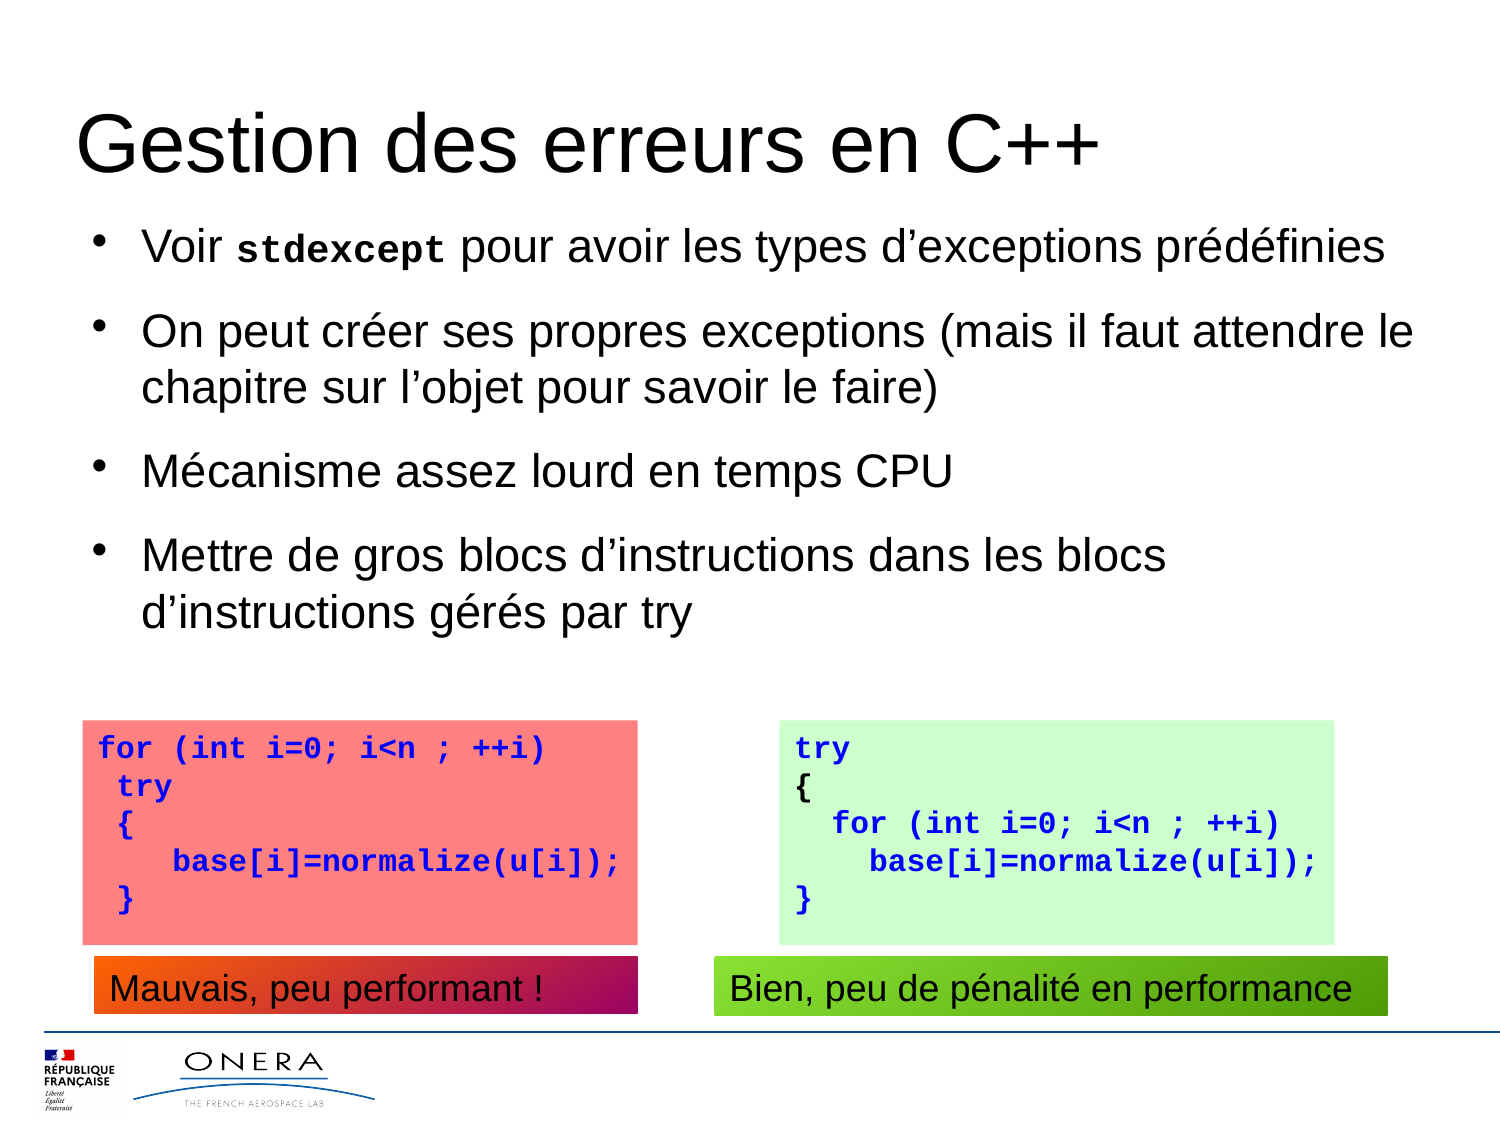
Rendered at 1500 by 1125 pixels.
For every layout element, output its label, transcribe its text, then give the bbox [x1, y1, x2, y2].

text_box Bien, peu de pénalité en performance [714, 956, 1388, 1016]
text_box Gestion des erreurs en C++ [75, 44, 1425, 215]
text_box Mauvais, peu performant ! [94, 956, 638, 1014]
text_box try { for (int i=0; i<n ; ++i) base[i]=normalize(u[i]); } [779, 720, 1335, 946]
text_box for (int i=0; i<n ; ++i) try { base[i]=normalize(u[i]); } [82, 720, 638, 946]
text_box Voir stdexcept pour avoir les types d’exceptions prédéfinies On peut créer ses propres exceptions (mais il faut attendre le chapitre sur l’objet pour savoir le faire) Mécanisme assez lourd en temps CPU Mettre de gros blocs d’instructions dans les blocs d’instructions gérés par try [75, 215, 1425, 674]
picture [133, 1052, 375, 1107]
picture [34, 1039, 125, 1121]
